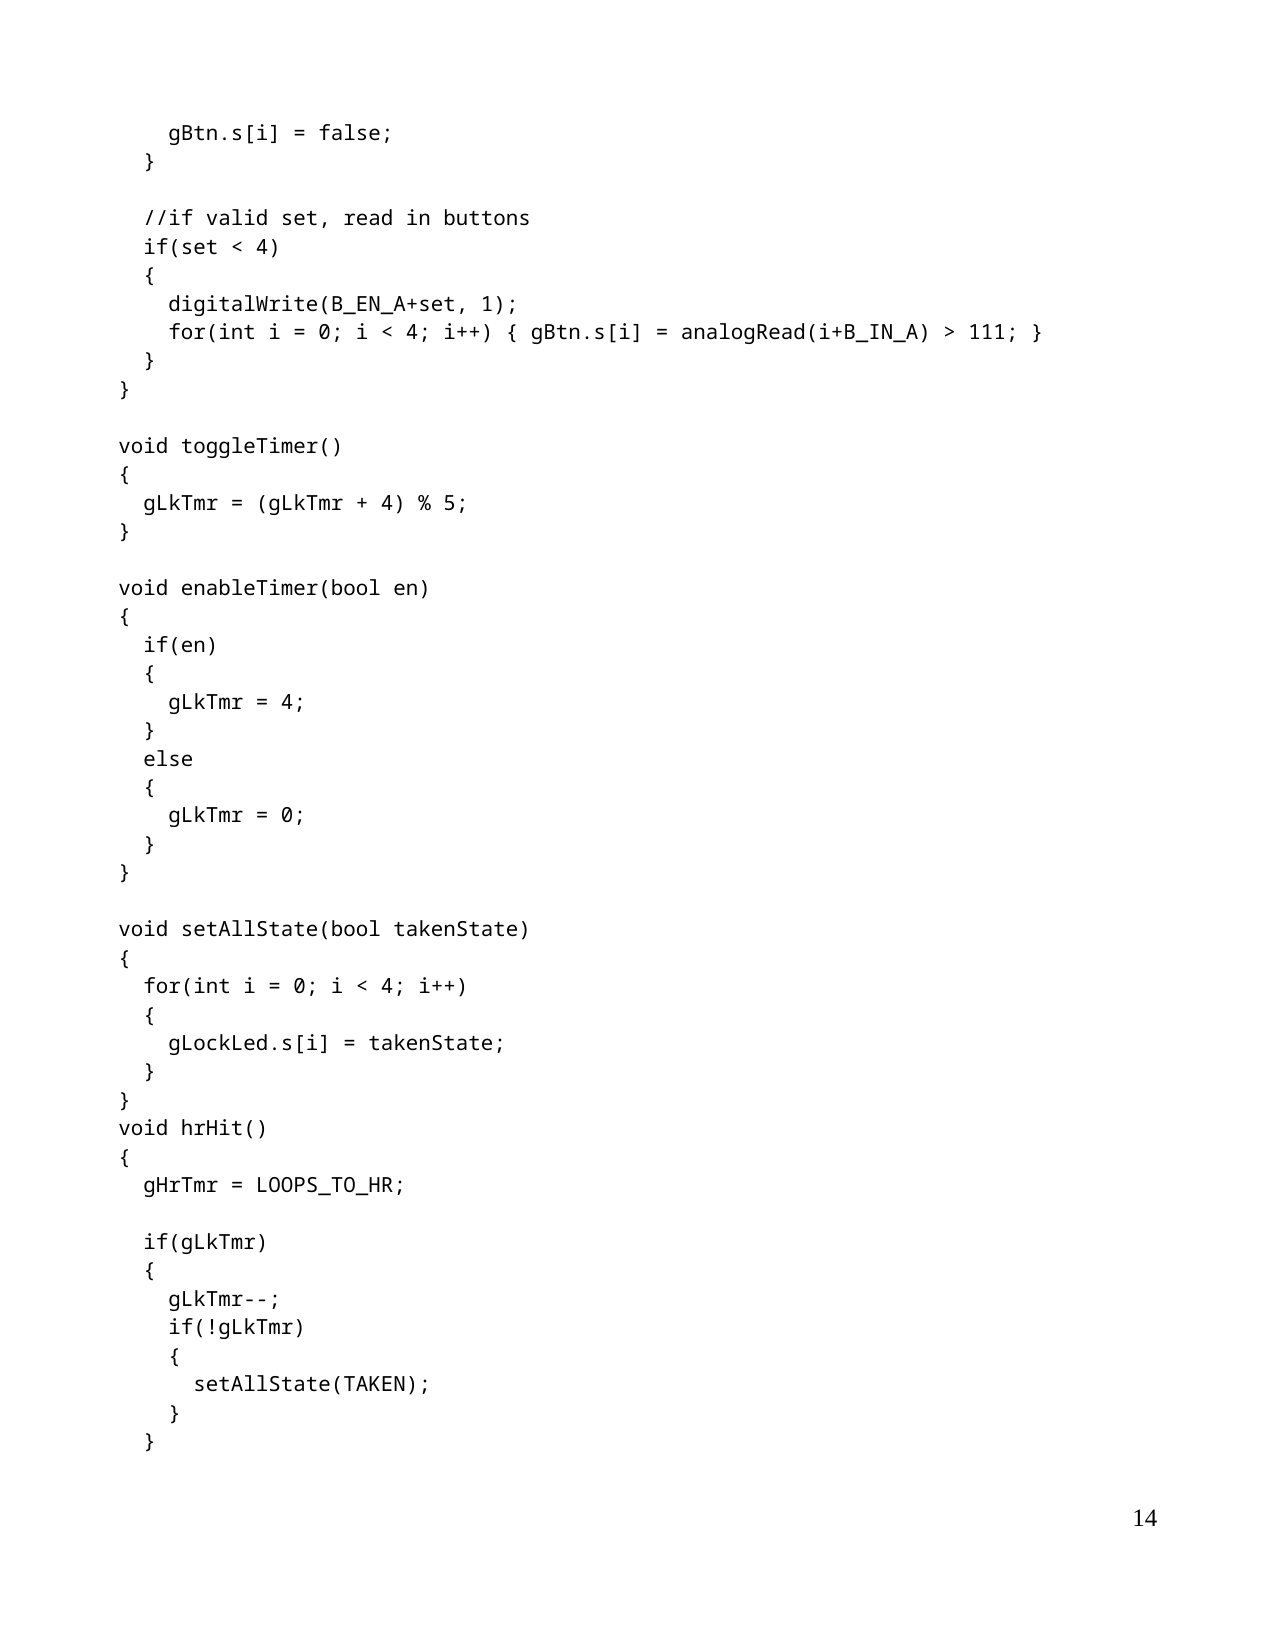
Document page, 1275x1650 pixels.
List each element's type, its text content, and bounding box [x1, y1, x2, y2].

text void toggleTimer() [118, 431, 1157, 459]
text } [118, 1057, 1157, 1085]
text { [118, 1000, 1157, 1028]
text setAllState(TAKEN); [118, 1369, 1157, 1398]
text } [118, 829, 1157, 857]
text else [118, 744, 1157, 772]
text digitalWrite(B_EN_A+set, 1); [118, 289, 1157, 317]
text gLkTmr = 4; [118, 687, 1157, 715]
text { [118, 459, 1157, 488]
text { [118, 602, 1157, 630]
text gHrTmr = LOOPS_TO_HR; [118, 1170, 1157, 1199]
text if(set < 4) [118, 232, 1157, 260]
text for(int i = 0; i < 4; i++) [118, 971, 1157, 1000]
text } [118, 147, 1157, 175]
text //if valid set, read in buttons [118, 203, 1157, 232]
text } [118, 516, 1157, 545]
text } [118, 374, 1157, 402]
text { [118, 658, 1157, 687]
text gLockLed.s[i] = takenState; [118, 1028, 1157, 1057]
text if(!gLkTmr) [118, 1312, 1157, 1341]
text void setAllState(bool takenState) [118, 914, 1157, 943]
text } [118, 1398, 1157, 1426]
text } [118, 857, 1157, 886]
text gLkTmr = 0; [118, 801, 1157, 829]
text void hrHit() [118, 1113, 1157, 1142]
text } [118, 715, 1157, 744]
text { [118, 943, 1157, 971]
text { [118, 1142, 1157, 1170]
text void enableTimer(bool en) [118, 573, 1157, 602]
text if(gLkTmr) [118, 1227, 1157, 1256]
text for(int i = 0; i < 4; i++) { gBtn.s[i] = analogRead(i+B_IN_A) > 111; } [118, 317, 1157, 346]
text { [118, 1341, 1157, 1369]
text } [118, 1085, 1157, 1113]
text } [118, 346, 1157, 374]
text { [118, 260, 1157, 289]
text gBtn.s[i] = false; [118, 118, 1157, 147]
text { [118, 1256, 1157, 1284]
text gLkTmr = (gLkTmr + 4) % 5; [118, 488, 1157, 516]
text } [118, 1426, 1157, 1455]
text if(en) [118, 630, 1157, 658]
text { [118, 772, 1157, 801]
text gLkTmr--; [118, 1284, 1157, 1312]
